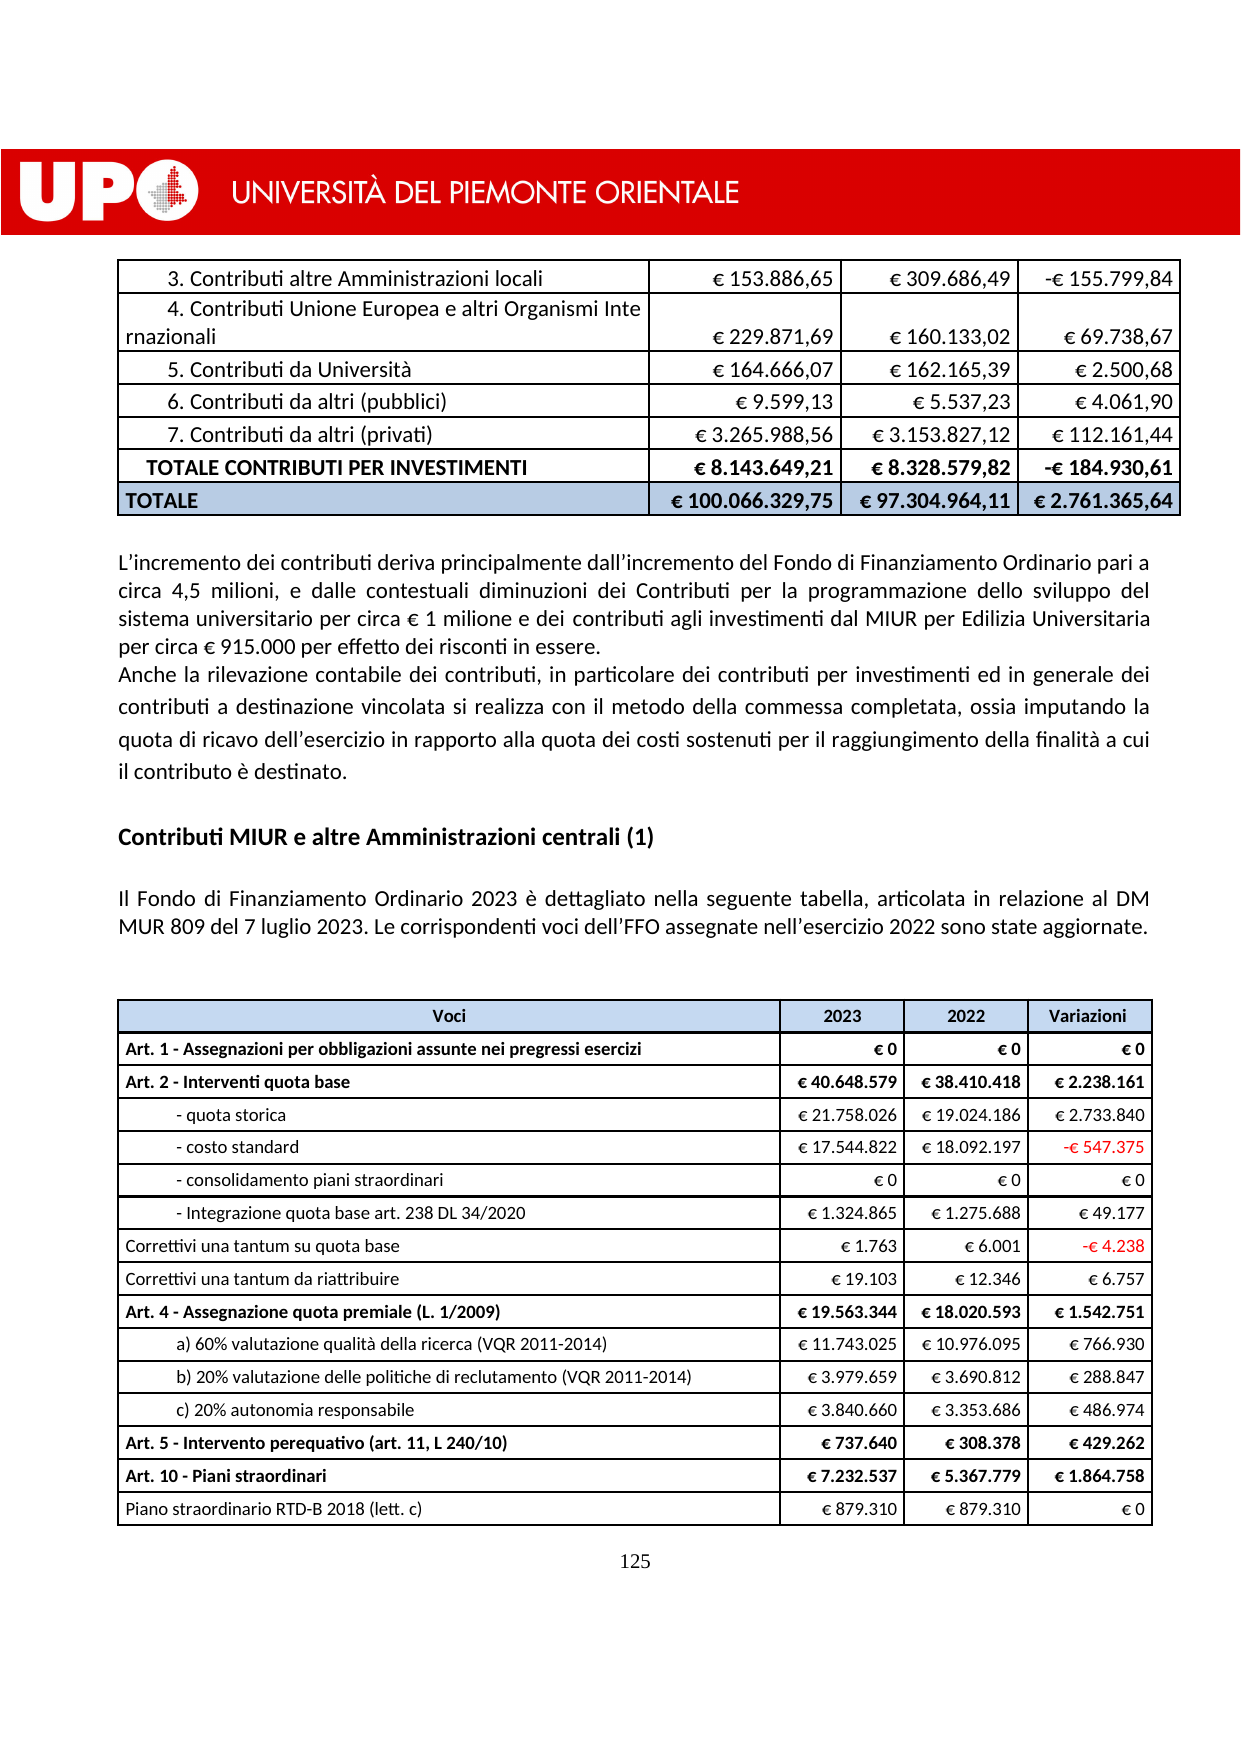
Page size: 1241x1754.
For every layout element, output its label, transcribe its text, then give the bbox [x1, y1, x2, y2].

table_cell € 737.640 [781, 1427, 903, 1458]
table_cell € 0 [781, 1165, 903, 1195]
text Anche la rilevazione contabile dei contributi, in particolare dei contributi per investimenti ed in generale dei contributi a destinazione vincolata si realizza con il metodo della commessa completata, ossia imputando la quota di ricavo dell’esercizio in rapporto alla quota dei costi sostenuti per il raggiungimento della finalità a cui il contributo è destinato. [118, 660, 1152, 785]
table_cell Art. 4 - Assegnazione quota premiale (L. 1/2009) [119, 1296, 779, 1327]
table_cell € 12.346 [905, 1263, 1027, 1294]
table_cell -€ 547.375 [1029, 1132, 1151, 1163]
table_cell € 8.143.649,21 [650, 450, 840, 481]
table_cell b) 20% valutazione delle politiche di reclutamento (VQR 2011-2014) [119, 1362, 779, 1392]
table_cell € 486.974 [1029, 1394, 1151, 1425]
table_cell € 18.020.593 [905, 1296, 1027, 1327]
text Il Fondo di Finanziamento Ordinario 2023 è dettagliato nella seguente tabella, articolata in relazione al DM MUR 809 del 7 luglio 2023. Le corrispondenti voci dell’FFO assegnate nell’esercizio 2022 sono state aggiornate. [118, 884, 1152, 940]
table_cell € 3.840.660 [781, 1394, 903, 1425]
table_cell -€ 155.799,84 [1019, 261, 1179, 292]
table_cell € 766.930 [1029, 1329, 1151, 1359]
table_cell € 10.976.095 [905, 1329, 1027, 1359]
table_cell € 1.864.758 [1029, 1460, 1151, 1491]
table_cell € 100.066.329,75 [650, 483, 840, 514]
table_header Variazioni [1029, 1001, 1151, 1031]
table_cell Art. 10 - Piani straordinari [119, 1460, 779, 1491]
table_cell € 8.328.579,82 [842, 450, 1017, 481]
table_cell TOTALE [119, 483, 648, 514]
table_cell Art. 2 - Interventi quota base [119, 1066, 779, 1097]
table_cell € 5.367.779 [905, 1460, 1027, 1491]
table_header 2022 [905, 1001, 1027, 1031]
table_cell € 40.648.579 [781, 1066, 903, 1097]
table_cell € 11.743.025 [781, 1329, 903, 1359]
table_cell € 3.265.988,56 [650, 418, 840, 448]
table_cell € 38.410.418 [905, 1066, 1027, 1097]
table_cell Art. 1 - Assegnazioni per obbligazioni assunte nei pregressi esercizi [119, 1034, 779, 1064]
table_cell € 5.537,23 [842, 385, 1017, 416]
table_cell € 0 [905, 1034, 1027, 1064]
table_cell € 3.153.827,12 [842, 418, 1017, 448]
table_header 2023 [781, 1001, 903, 1031]
table_cell a) 60% valutazione qualità della ricerca (VQR 2011-2014) [119, 1329, 779, 1359]
table_cell € 2.500,68 [1019, 352, 1179, 383]
table_cell Art. 5 - Intervento perequativo (art. 11, L 240/10) [119, 1427, 779, 1458]
table_cell € 4.061,90 [1019, 385, 1179, 416]
table_cell c) 20% autonomia responsabile [119, 1394, 779, 1425]
table_cell - Integrazione quota base art. 238 DL 34/2020 [119, 1198, 779, 1228]
table_cell 6. Contributi da altri (pubblici) [119, 385, 648, 416]
table_cell € 17.544.822 [781, 1132, 903, 1163]
table_cell 5. Contributi da Università [119, 352, 648, 383]
table_cell € 429.262 [1029, 1427, 1151, 1458]
table_cell € 153.886,65 [650, 261, 840, 292]
table_header Voci [119, 1001, 779, 1031]
table_cell € 2.761.365,64 [1019, 483, 1179, 514]
table_cell € 97.304.964,11 [842, 483, 1017, 514]
table_cell € 308.378 [905, 1427, 1027, 1458]
table_cell - consolidamento piani straordinari [119, 1165, 779, 1195]
table_cell € 3.979.659 [781, 1362, 903, 1392]
text Contributi MIUR e altre Amministrazioni centrali (1) [118, 821, 1152, 852]
table_cell € 229.871,69 [650, 294, 840, 350]
table_cell € 162.165,39 [842, 352, 1017, 383]
table_cell € 879.310 [905, 1493, 1027, 1523]
table_cell € 1.542.751 [1029, 1296, 1151, 1327]
table_cell € 19.103 [781, 1263, 903, 1294]
table_cell € 6.757 [1029, 1263, 1151, 1294]
table_cell € 1.324.865 [781, 1198, 903, 1228]
table_cell € 1.275.688 [905, 1198, 1027, 1228]
table_cell -€ 184.930,61 [1019, 450, 1179, 481]
table_cell € 112.161,44 [1019, 418, 1179, 448]
table_cell € 3.353.686 [905, 1394, 1027, 1425]
table_cell € 1.763 [781, 1230, 903, 1261]
table_cell € 879.310 [781, 1493, 903, 1523]
table_cell € 19.563.344 [781, 1296, 903, 1327]
table_cell Piano straordinario RTD-B 2018 (lett. c) [119, 1493, 779, 1523]
table_cell € 2.733.840 [1029, 1099, 1151, 1130]
table_cell € 160.133,02 [842, 294, 1017, 350]
table_cell € 164.666,07 [650, 352, 840, 383]
table_cell € 6.001 [905, 1230, 1027, 1261]
table_cell € 288.847 [1029, 1362, 1151, 1392]
table_cell € 2.238.161 [1029, 1066, 1151, 1097]
table_cell - quota storica [119, 1099, 779, 1130]
table_cell € 0 [781, 1034, 903, 1064]
table_cell -€ 4.238 [1029, 1230, 1151, 1261]
table_cell € 18.092.197 [905, 1132, 1027, 1163]
table_cell 4. Contributi Unione Europea e altri Organismi Internazionali [119, 294, 648, 350]
table_cell € 3.690.812 [905, 1362, 1027, 1392]
table_cell € 21.758.026 [781, 1099, 903, 1130]
table_cell € 0 [905, 1165, 1027, 1195]
table_cell € 0 [1029, 1165, 1151, 1195]
table_cell € 0 [1029, 1493, 1151, 1523]
table_cell - costo standard [119, 1132, 779, 1163]
table_cell Correttivi una tantum da riattribuire [119, 1263, 779, 1294]
table_cell 7. Contributi da altri (privati) [119, 418, 648, 448]
table_cell € 7.232.537 [781, 1460, 903, 1491]
table_cell € 0 [1029, 1034, 1151, 1064]
table_cell € 69.738,67 [1019, 294, 1179, 350]
text L’incremento dei contributi deriva principalmente dall’incremento del Fondo di Finanziamento Ordinario pari a circa 4,5 milioni, e dalle contestuali diminuzioni dei Contributi per la programmazione dello sviluppo del sistema universitario per circa € 1 milione e dei contributi agli investimenti dal MIUR per Edilizia Universitaria per circa € 915.000 per effetto dei risconti in essere. [118, 548, 1152, 660]
table_cell € 9.599,13 [650, 385, 840, 416]
table_cell 3. Contributi altre Amministrazioni locali [119, 261, 648, 292]
table_cell TOTALE CONTRIBUTI PER INVESTIMENTI [119, 450, 648, 481]
table_cell € 49.177 [1029, 1198, 1151, 1228]
table_cell € 309.686,49 [842, 261, 1017, 292]
table_cell € 19.024.186 [905, 1099, 1027, 1130]
table_cell Correttivi una tantum su quota base [119, 1230, 779, 1261]
